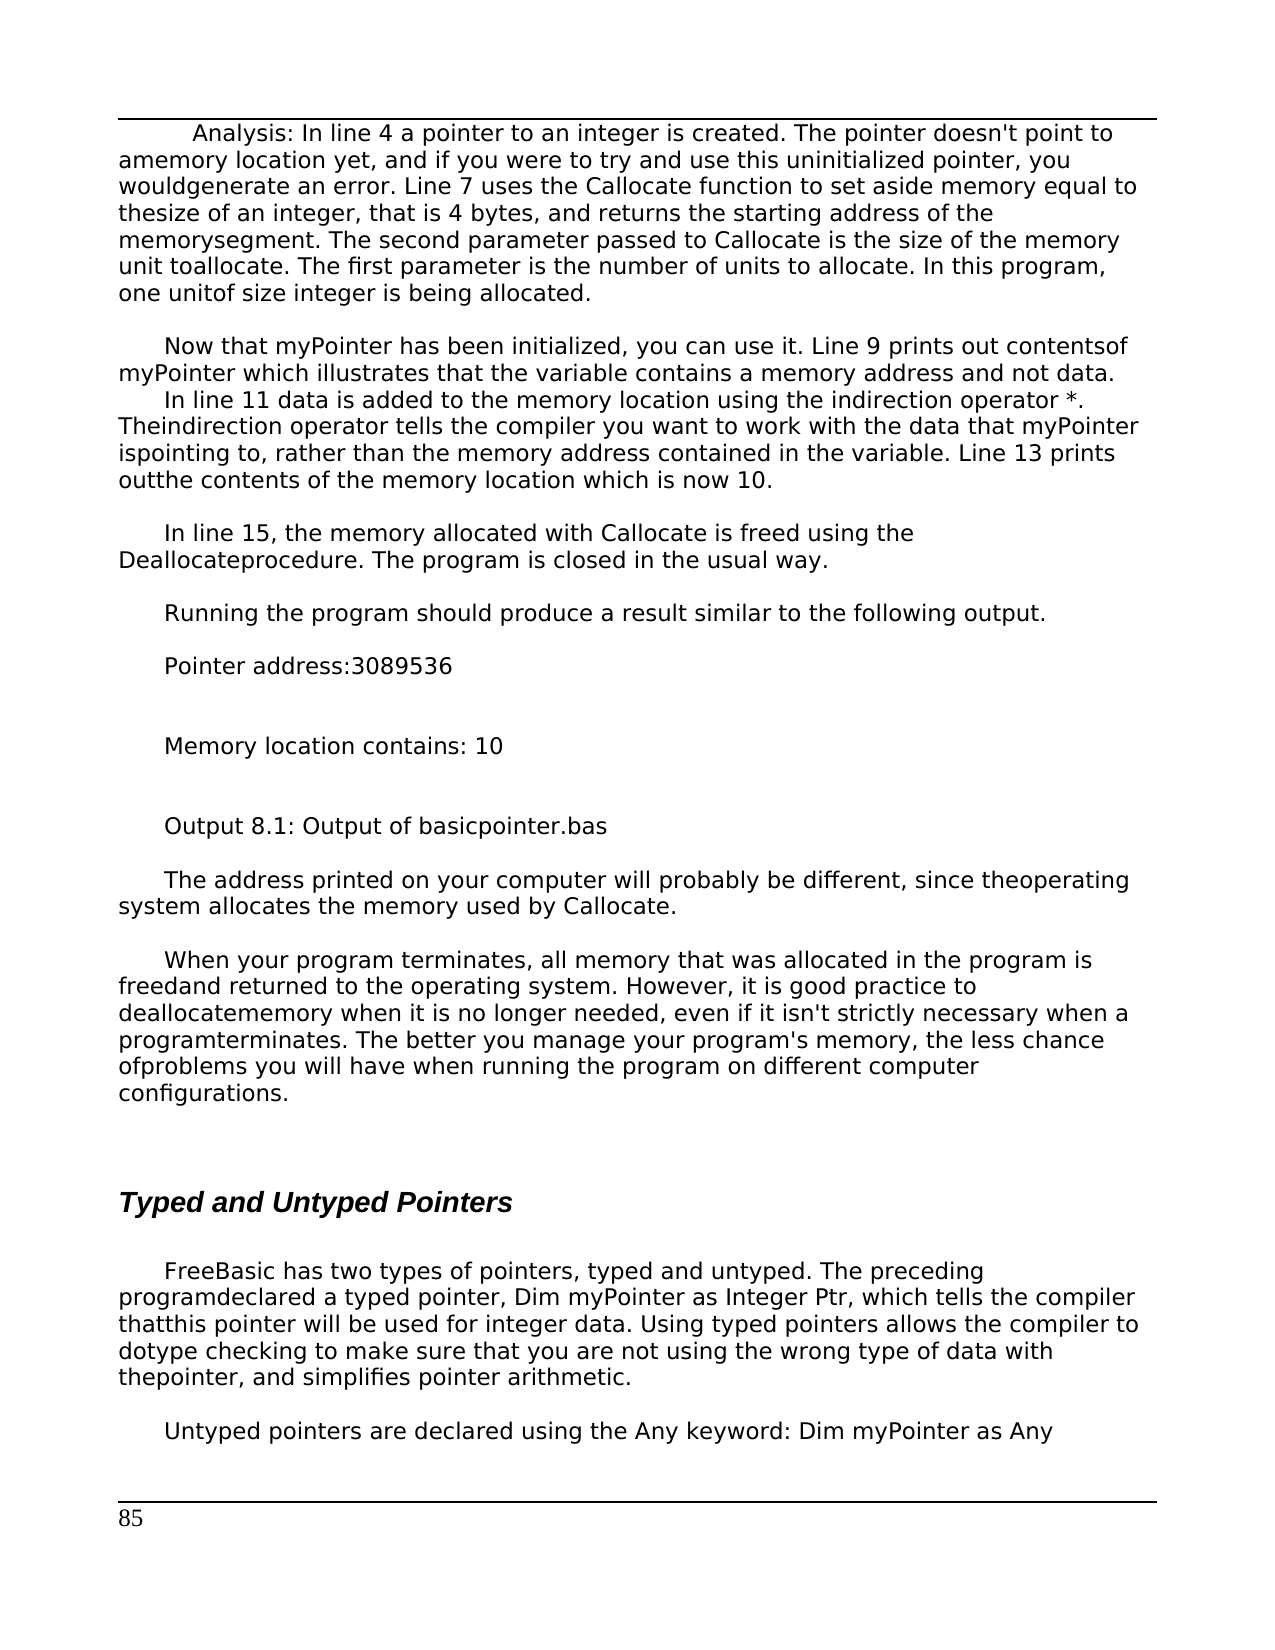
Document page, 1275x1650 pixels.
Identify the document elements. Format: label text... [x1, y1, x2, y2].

text The address printed on your computer will probably be different, since theoperating system allocates the memory used by Callocate. [118, 867, 1157, 920]
text Analysis: In line 4 a pointer to an integer is created. The pointer doesn't point to amemory location yet, and if you were to try and use this uninitialized pointer, you wouldgenerate an error. Line 7 uses the Callocate function to set aside memory equal to thesize of an integer, that is 4 bytes, and returns the starting address of the memorysegment. The second parameter passed to Callocate is the size of the memory unit toallocate. The first parameter is the number of units to allocate. In this program, one unitof size integer is being allocated. [118, 120, 1157, 307]
text Output 8.1: Output of basicpointer.bas [118, 813, 1157, 840]
subtitle Typed and Untyped Pointers [118, 1185, 1157, 1219]
text Pointer address:3089536 [118, 653, 1157, 680]
text In line 11 data is added to the memory location using the indirection operator *. Theindirection operator tells the compiler you want to work with the data that myPointer ispointing to, rather than the memory address contained in the variable. Line 13 prints outthe contents of the memory location which is now 10. [118, 387, 1157, 493]
text When your program terminates, all memory that was allocated in the program is freedand returned to the operating system. However, it is good practice to deallocatememory when it is no longer needed, even if it isn't strictly necessary when a programterminates. The better you manage your program's memory, the less chance ofproblems you will have when running the program on different computer configurations. [118, 947, 1157, 1107]
text Memory location contains: 10 [118, 733, 1157, 760]
text In line 15, the memory allocated with Callocate is freed using the Deallocateprocedure. The program is closed in the usual way. [118, 520, 1157, 573]
text Now that myPointer has been initialized, you can use it. Line 9 prints out contentsof myPointer which illustrates that the variable contains a memory address and not data. [118, 333, 1157, 387]
text Untyped pointers are declared using the Any keyword: Dim myPointer as Any [118, 1418, 1157, 1444]
text Running the program should produce a result similar to the following output. [118, 600, 1157, 627]
text FreeBasic has two types of pointers, typed and untyped. The preceding programdeclared a typed pointer, Dim myPointer as Integer Ptr, which tells the compiler thatthis pointer will be used for integer data. Using typed pointers allows the compiler to dotype checking to make sure that you are not using the wrong type of data with thepointer, and simplifies pointer arithmetic. [118, 1258, 1157, 1391]
